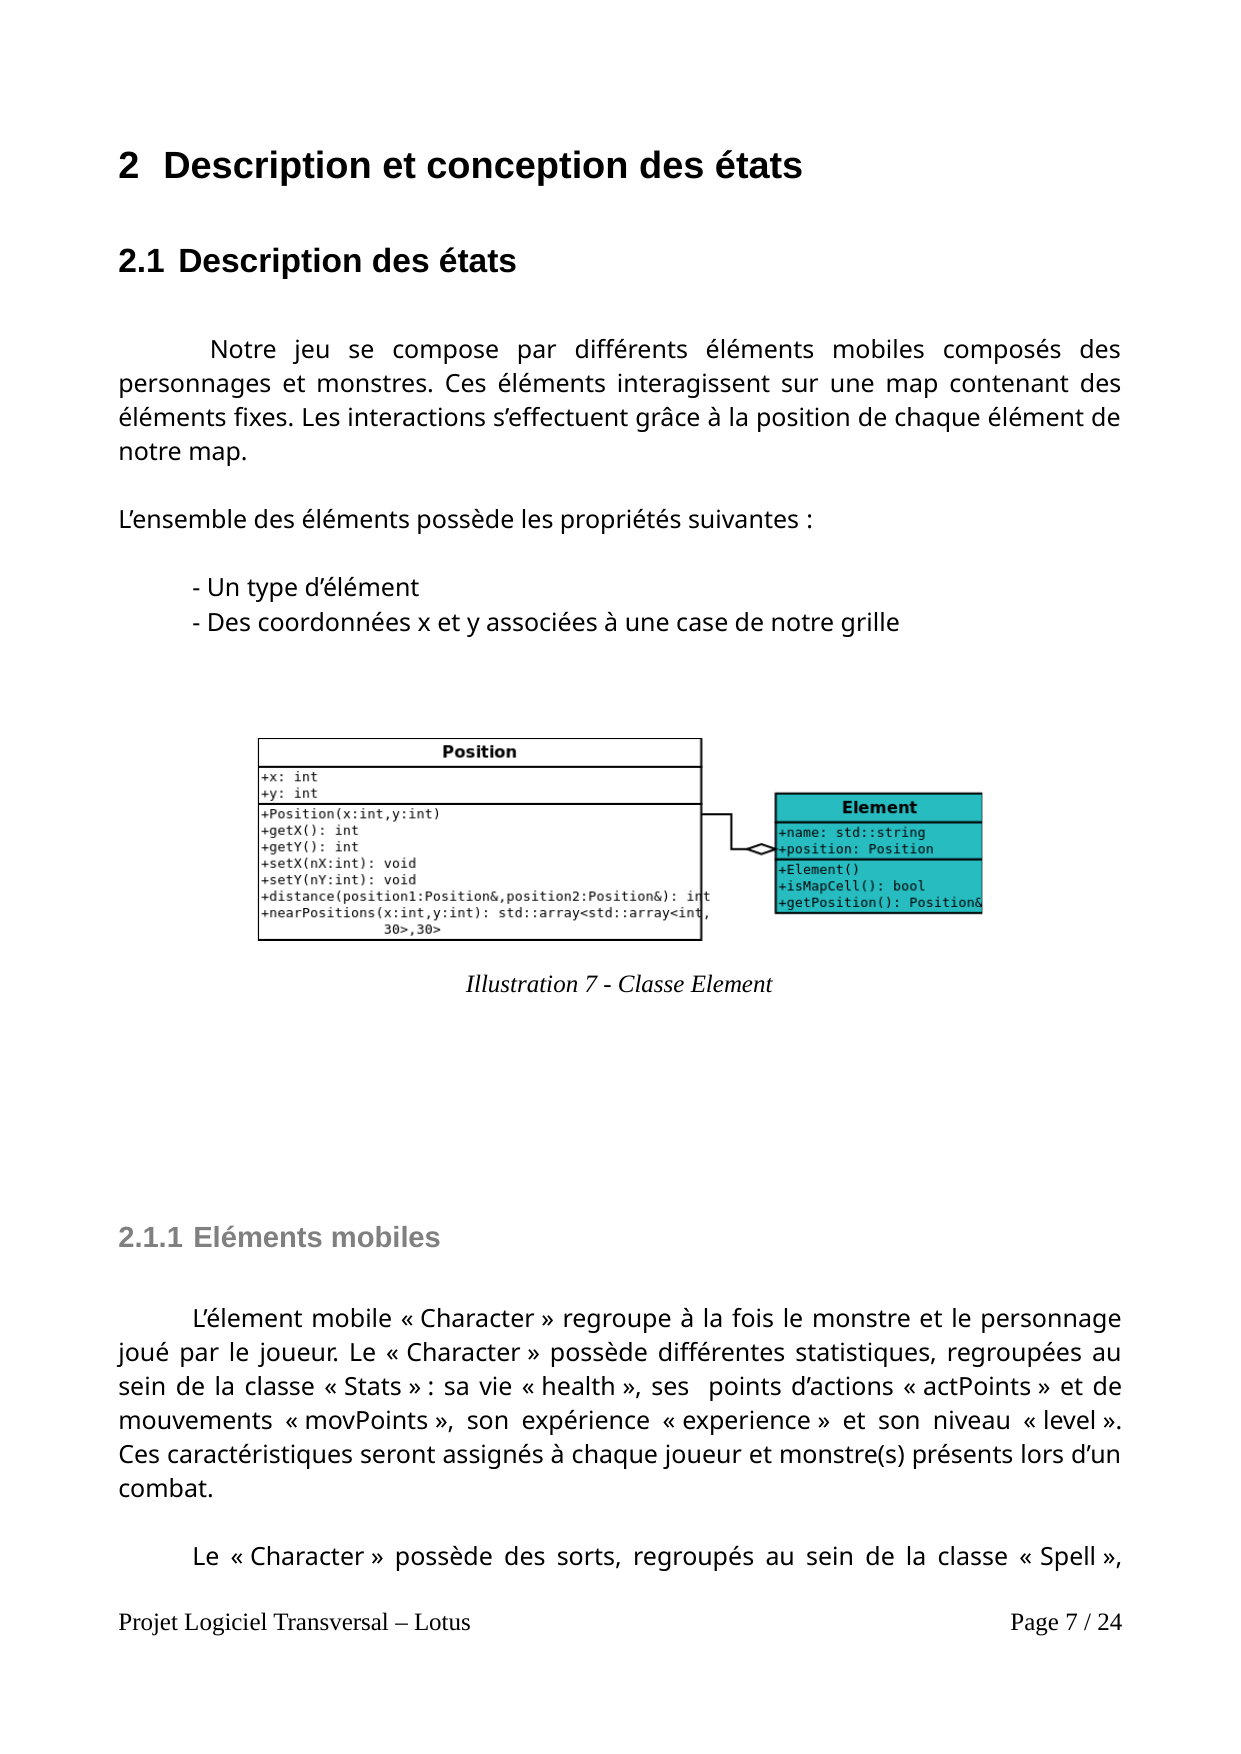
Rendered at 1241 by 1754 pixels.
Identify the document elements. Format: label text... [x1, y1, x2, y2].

subtitle Description et conception des états [118, 143, 1122, 187]
subtitle Description des états [118, 241, 1122, 279]
text Notre jeu se compose par différents éléments mobiles composés des personnages et monstres. Ces éléments interagissent sur une map contenant des éléments fixes. Les interactions s’effectuent grâce à la position de chaque élément de notre map. [118, 332, 1122, 468]
text Illustration 7 - Classe Element [235, 941, 1005, 998]
subtitle Eléments mobiles [118, 1220, 1122, 1254]
picture [257, 738, 983, 941]
text L’élement mobile « Character » regroupe à la fois le monstre et le personnage joué par le joueur. Le « Character » possède différentes statistiques, regroupées au sein de la classe « Stats » : sa vie « health », ses points d’actions « actPoints » et de mouvements « movPoints », son expérience « experience » et son niveau « level ». Ces caractéristiques seront assignés à chaque joueur et monstre(s) présents lors d’un combat. [118, 1301, 1122, 1505]
text - Des coordonnées x et y associées à une case de notre grille [118, 604, 1122, 638]
text L’ensemble des éléments possède les propriétés suivantes : [118, 502, 1122, 536]
text Le « Character » possède des sorts, regroupés au sein de la classe « Spell », [118, 1539, 1122, 1573]
text - Un type d’élément [118, 570, 1122, 604]
